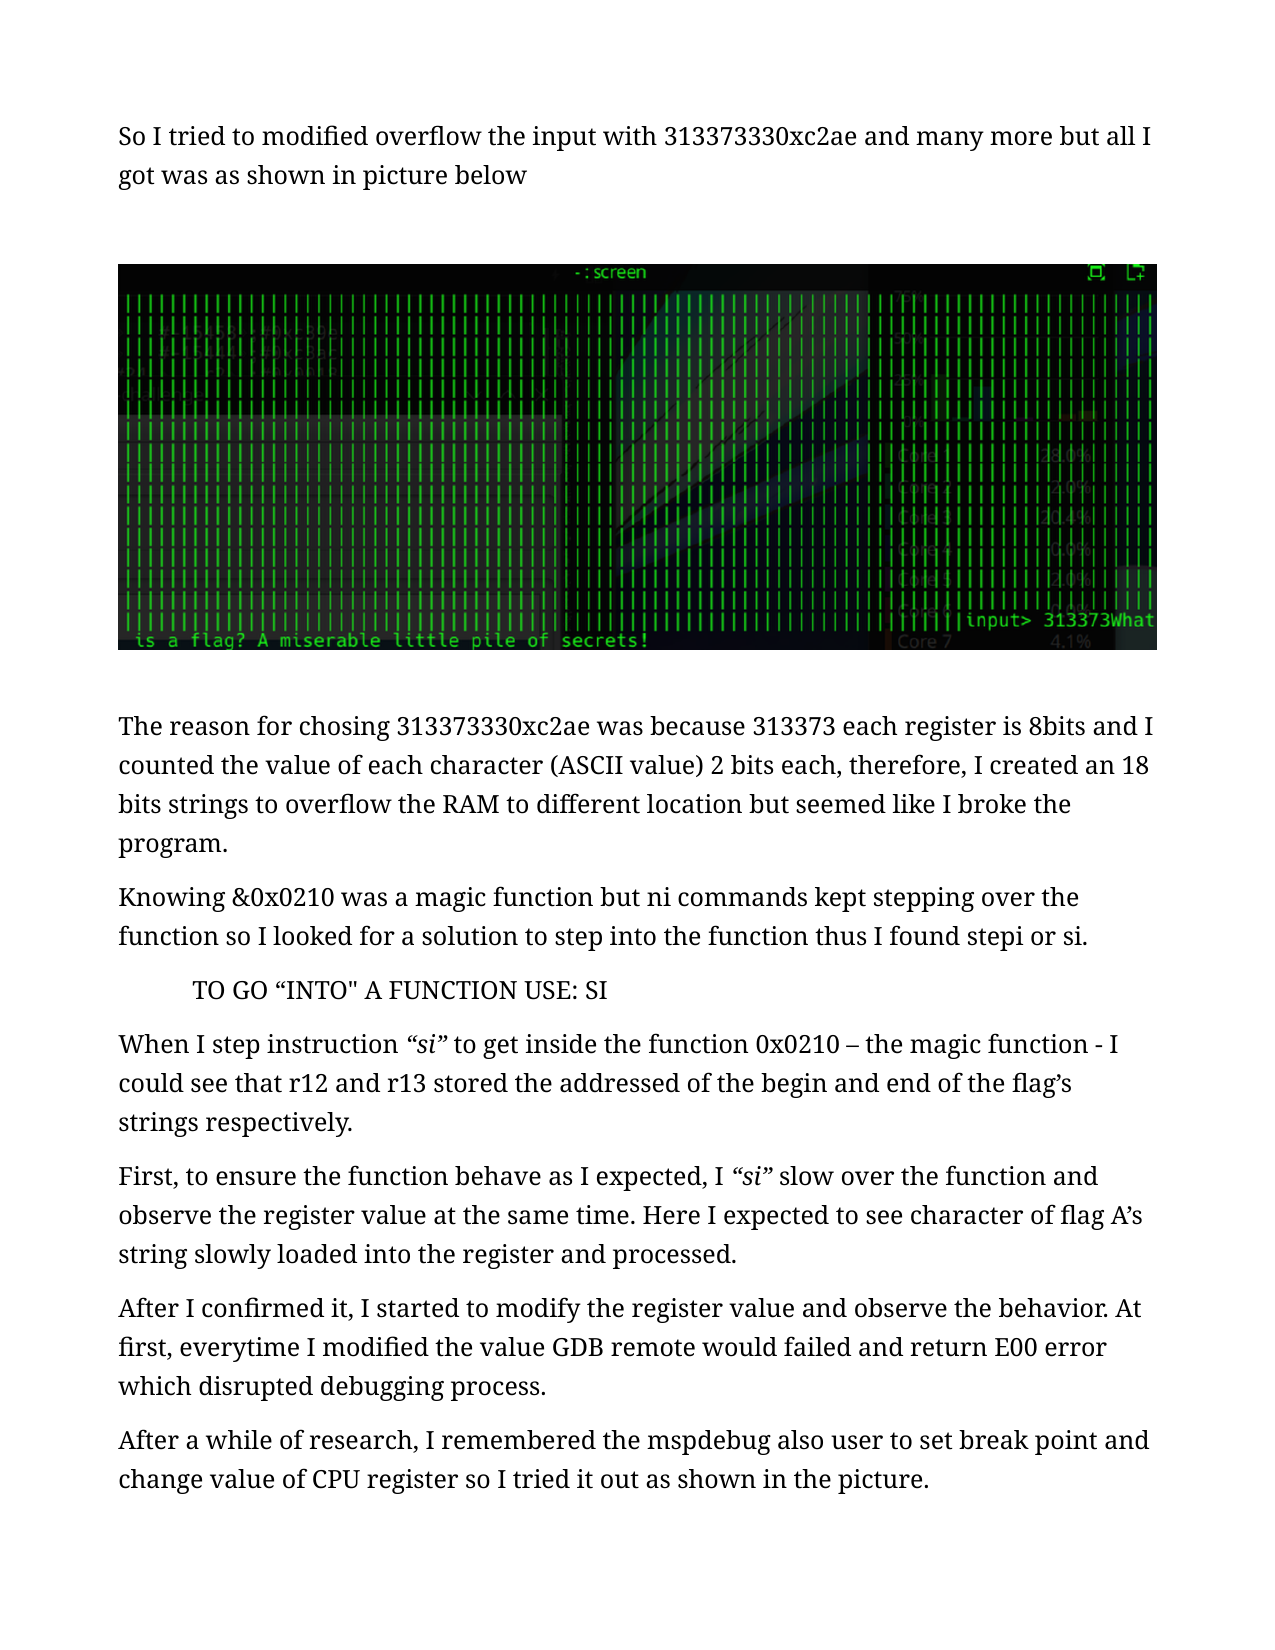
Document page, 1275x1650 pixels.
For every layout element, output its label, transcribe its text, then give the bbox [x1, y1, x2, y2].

text The reason for chosing 313373330xc2ae was because 313373 each register is 8bits and I counted the value of each character (ASCII value) 2 bits each, therefore, I created an 18 bits strings to overflow the RAM to different location but seemed like I broke the program. [118, 708, 1157, 860]
text Knowing &0x0210 was a magic function but ni commands kept stepping over the function so I looked for a solution to step into the function thus I found stepi or si. [118, 880, 1157, 953]
text First, to ensure the function behave as I expected, I “si” slow over the function and observe the register value at the same time. Here I expected to see character of flag A’s string slowly loaded into the register and processed. [118, 1158, 1157, 1271]
text After I confirmed it, I started to modify the register value and observe the behavior. At first, everytime I modified the value GDB remote would failed and return E00 error which disrupted debugging process. [118, 1291, 1157, 1403]
text TO GO “INTO" A FUNCTION USE: SI [118, 973, 1157, 1007]
picture [118, 264, 1157, 650]
text So I tried to modified overflow the input with 313373330xc2ae and many more but all I got was as shown in picture below [118, 118, 1157, 191]
text After a while of research, I remembered the mspdebug also user to set break point and change value of CPU register so I tried it out as shown in the picture. [118, 1423, 1157, 1496]
text When I step instruction “si” to get inside the function 0x0210 – the magic function - I could see that r12 and r13 stored the addressed of the begin and end of the flag’s strings respectively. [118, 1026, 1157, 1139]
